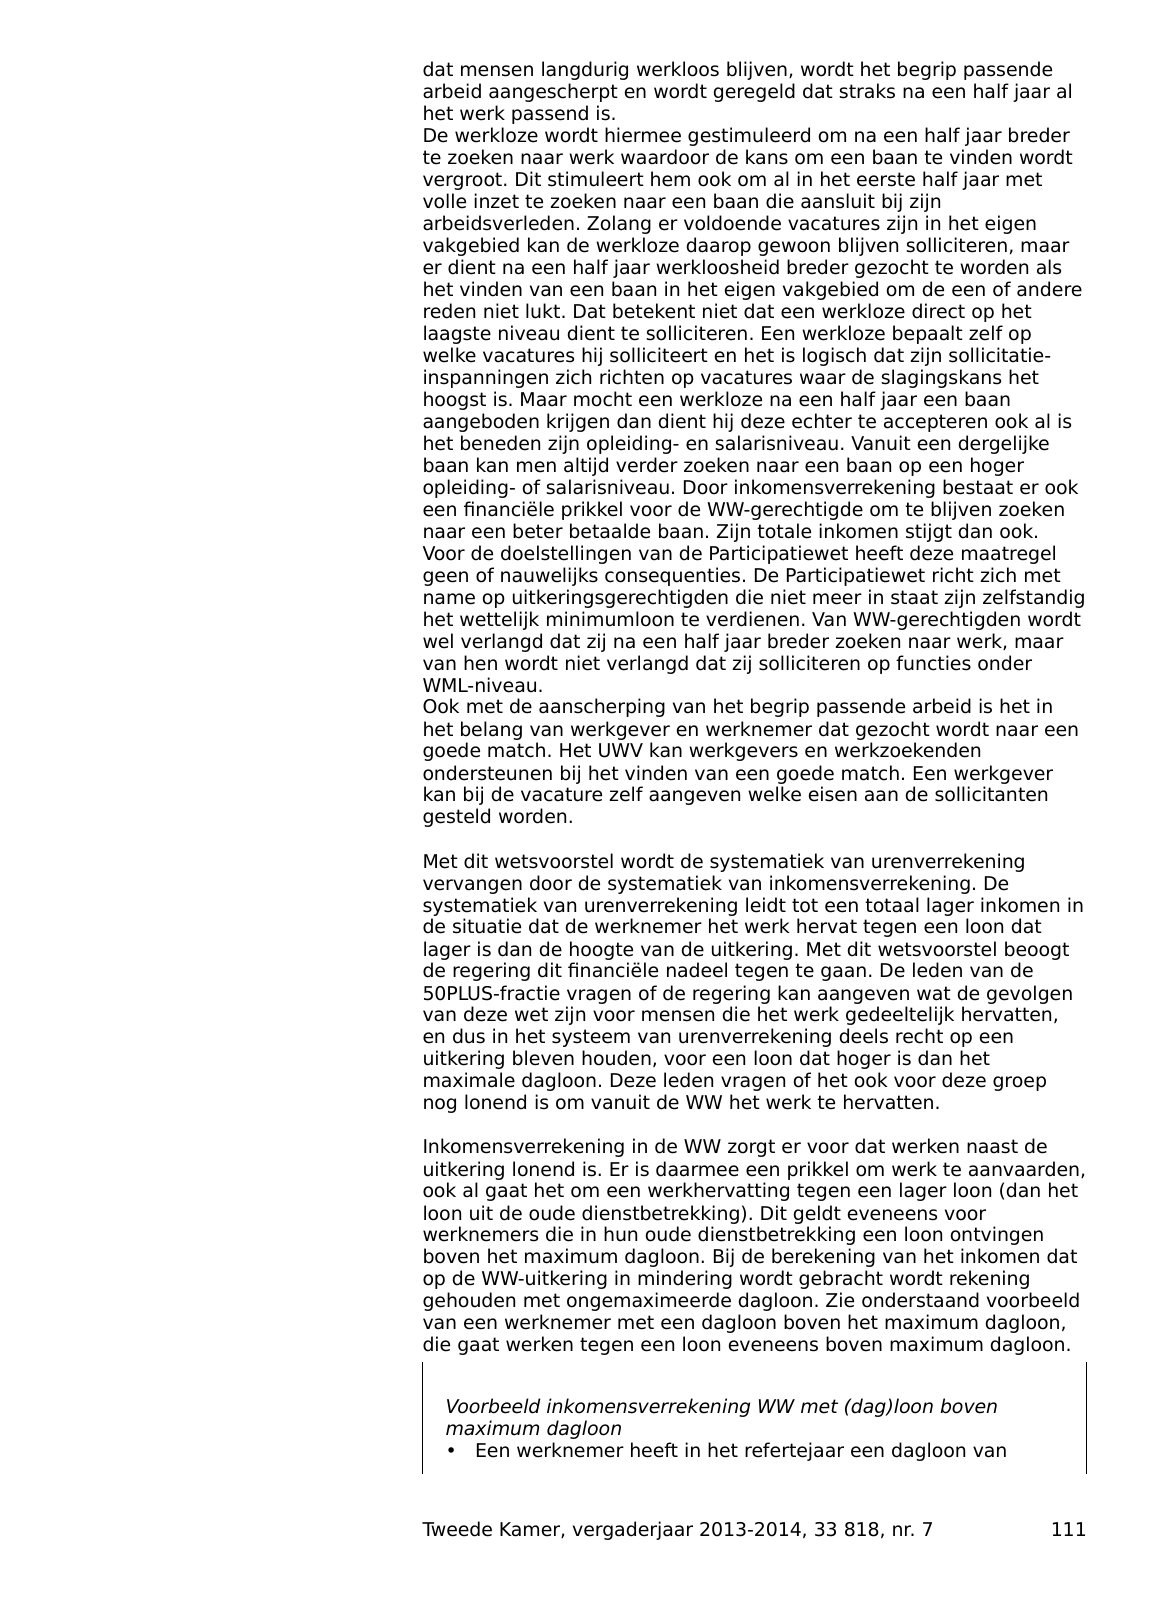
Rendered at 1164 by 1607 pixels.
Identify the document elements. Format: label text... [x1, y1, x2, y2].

text Ook met de aanscherping van het begrip passende arbeid is het in het belang van werkgever en werknemer dat gezocht wordt naar een goede match. Het UWV kan werkgevers en werkzoekenden ondersteunen bij het vinden van een goede match. Een werkgever kan bij de vacature zelf aangeven welke eisen aan de sollicitanten gesteld worden. [422, 696, 1087, 828]
text Inkomensverrekening in de WW zorgt er voor dat werken naast de uitkering lonend is. Er is daarmee een prikkel om werk te aanvaarden, ook al gaat het om een werkhervatting tegen een lager loon (dan het loon uit de oude dienstbetrekking). Dit geldt eveneens voor werknemers die in hun oude dienstbetrekking een loon ontvingen boven het maximum dagloon. Bij de berekening van het inkomen dat op de WW-uitkering in mindering wordt gebracht wordt rekening gehouden met ongemaximeerde dagloon. Zie onderstaand voorbeeld van een werknemer met een dagloon boven het maximum dagloon, die gaat werken tegen een loon eveneens boven maximum dagloon. [422, 1136, 1087, 1356]
table_header Voorbeeld inkomensverrekening WW met (dag)loon boven maximum dagloon • Een werknemer heeft in het refertejaar een dagloon van [423, 1362, 1086, 1474]
text Voor de doelstellingen van de Participatiewet heeft deze maatregel geen of nauwelijks consequenties. De Participatiewet richt zich met name op uitkeringsgerechtigden die niet meer in staat zijn zelfstandig het wettelijk minimumloon te verdienen. Van WW-gerechtigden wordt wel verlangd dat zij na een half jaar breder zoeken naar werk, maar van hen wordt niet verlangd dat zij solliciteren op functies onder WML-niveau. [422, 543, 1087, 696]
text De werkloze wordt hiermee gestimuleerd om na een half jaar breder te zoeken naar werk waardoor de kans om een baan te vinden wordt vergroot. Dit stimuleert hem ook om al in het eerste half jaar met volle inzet te zoeken naar een baan die aansluit bij zijn arbeidsverleden. Zolang er voldoende vacatures zijn in het eigen vakgebied kan de werkloze daarop gewoon blijven solliciteren, maar er dient na een half jaar werkloosheid breder gezocht te worden als het vinden van een baan in het eigen vakgebied om de een of andere reden niet lukt. Dat betekent niet dat een werkloze direct op het laagste niveau dient te solliciteren. Een werkloze bepaalt zelf op welke vacatures hij solliciteert en het is logisch dat zijn sollicitatie-inspanningen zich richten op vacatures waar de slagingskans het hoogst is. Maar mocht een werkloze na een half jaar een baan aangeboden krijgen dan dient hij deze echter te accepteren ook al is het beneden zijn opleiding- en salarisniveau. Vanuit een dergelijke baan kan men altijd verder zoeken naar een baan op een hoger opleiding- of salarisniveau. Door inkomensverrekening bestaat er ook een financiële prikkel voor de WW-gerechtigde om te blijven zoeken naar een beter betaalde baan. Zijn totale inkomen stijgt dan ook. [422, 125, 1087, 543]
text dat mensen langdurig werkloos blijven, wordt het begrip passende arbeid aangescherpt en wordt geregeld dat straks na een half jaar al het werk passend is. [422, 59, 1087, 125]
text Met dit wetsvoorstel wordt de systematiek van urenverrekening vervangen door de systematiek van inkomensverrekening. De systematiek van urenverrekening leidt tot een totaal lager inkomen in de situatie dat de werknemer het werk hervat tegen een loon dat lager is dan de hoogte van de uitkering. Met dit wetsvoorstel beoogt de regering dit financiële nadeel tegen te gaan. De leden van de 50PLUS-fractie vragen of de regering kan aangeven wat de gevolgen van deze wet zijn voor mensen die het werk gedeeltelijk hervatten, en dus in het systeem van urenverrekening deels recht op een uitkering bleven houden, voor een loon dat hoger is dan het maximale dagloon. Deze leden vragen of het ook voor deze groep nog lonend is om vanuit de WW het werk te hervatten. [422, 851, 1087, 1114]
